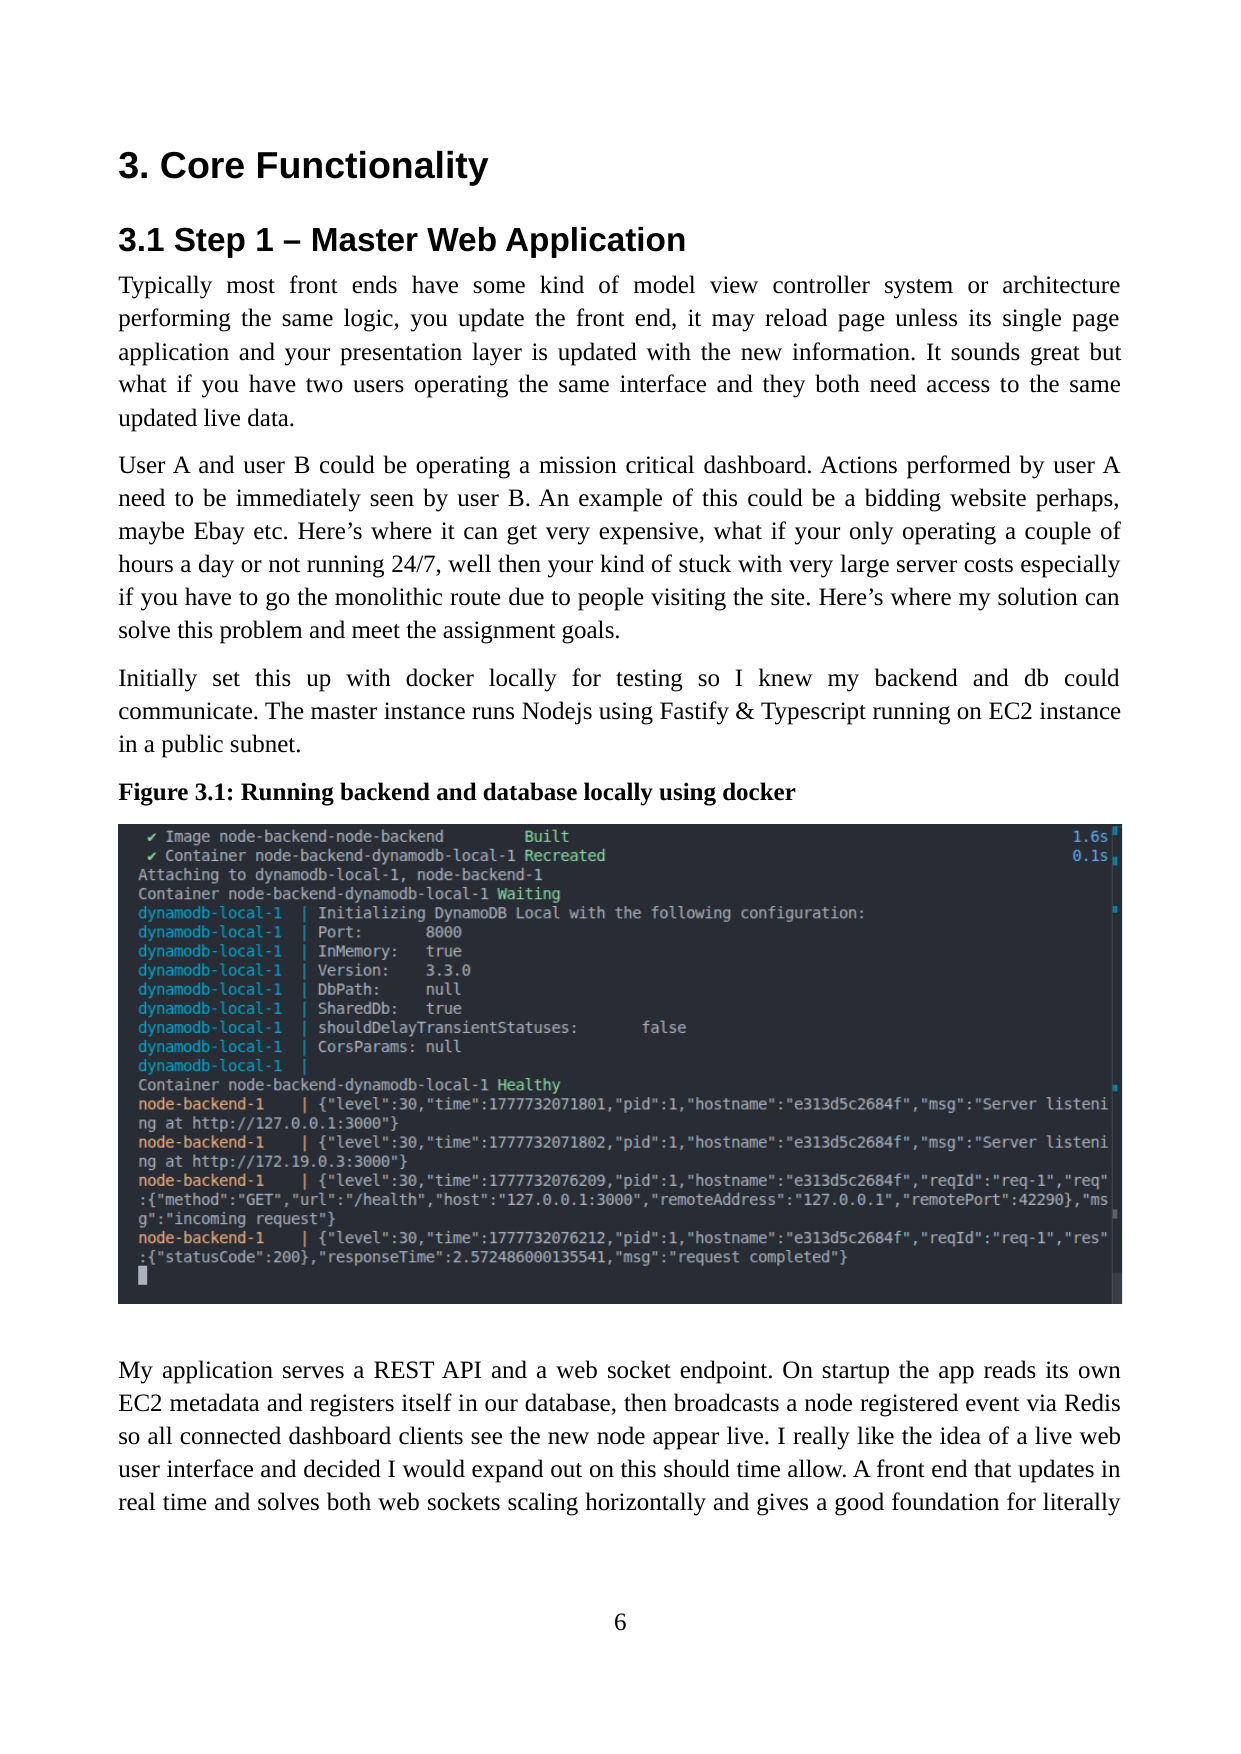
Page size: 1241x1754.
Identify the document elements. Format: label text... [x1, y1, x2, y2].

subtitle 3.1 Step 1 – Master Web Application [118, 219, 1122, 258]
text Figure 3.1: Running backend and database locally using docker [118, 777, 1122, 805]
picture [118, 824, 1123, 1304]
text My application serves a REST API and a web socket endpoint. On startup the app reads its own EC2 metadata and registers itself in our database, then broadcasts a node registered event via Redis so all connected dashboard clients see the new node appear live. I really like the idea of a live web user interface and decided I would expand out on this should time allow. A front end that updates in real time and solves both web sockets scaling horizontally and gives a good foundation for literally [118, 1355, 1122, 1516]
text Typically most front ends have some kind of model view controller system or architecture performing the same logic, you update the front end, it may reload page unless its single page application and your presentation layer is updated with the new information. It sounds great but what if you have two users operating the same interface and they both need access to the same updated live data. [118, 271, 1122, 431]
text User A and user B could be operating a mission critical dashboard. Actions performed by user A need to be immediately seen by user B. An example of this could be a bidding website perhaps, maybe Ebay etc. Here’s where it can get very expensive, what if your only operating a couple of hours a day or not running 24/7, well then your kind of stuck with very large server costs especially if you have to go the monolithic route due to people visiting the site. Here’s where my solution can solve this problem and meet the assignment goals. [118, 450, 1122, 644]
subtitle 3. Core Functionality [118, 143, 1122, 186]
text Initially set this up with docker locally for testing so I knew my backend and db could communicate. The master instance runs Nodejs using Fastify & Typescript running on EC2 instance in a public subnet. [118, 663, 1122, 758]
